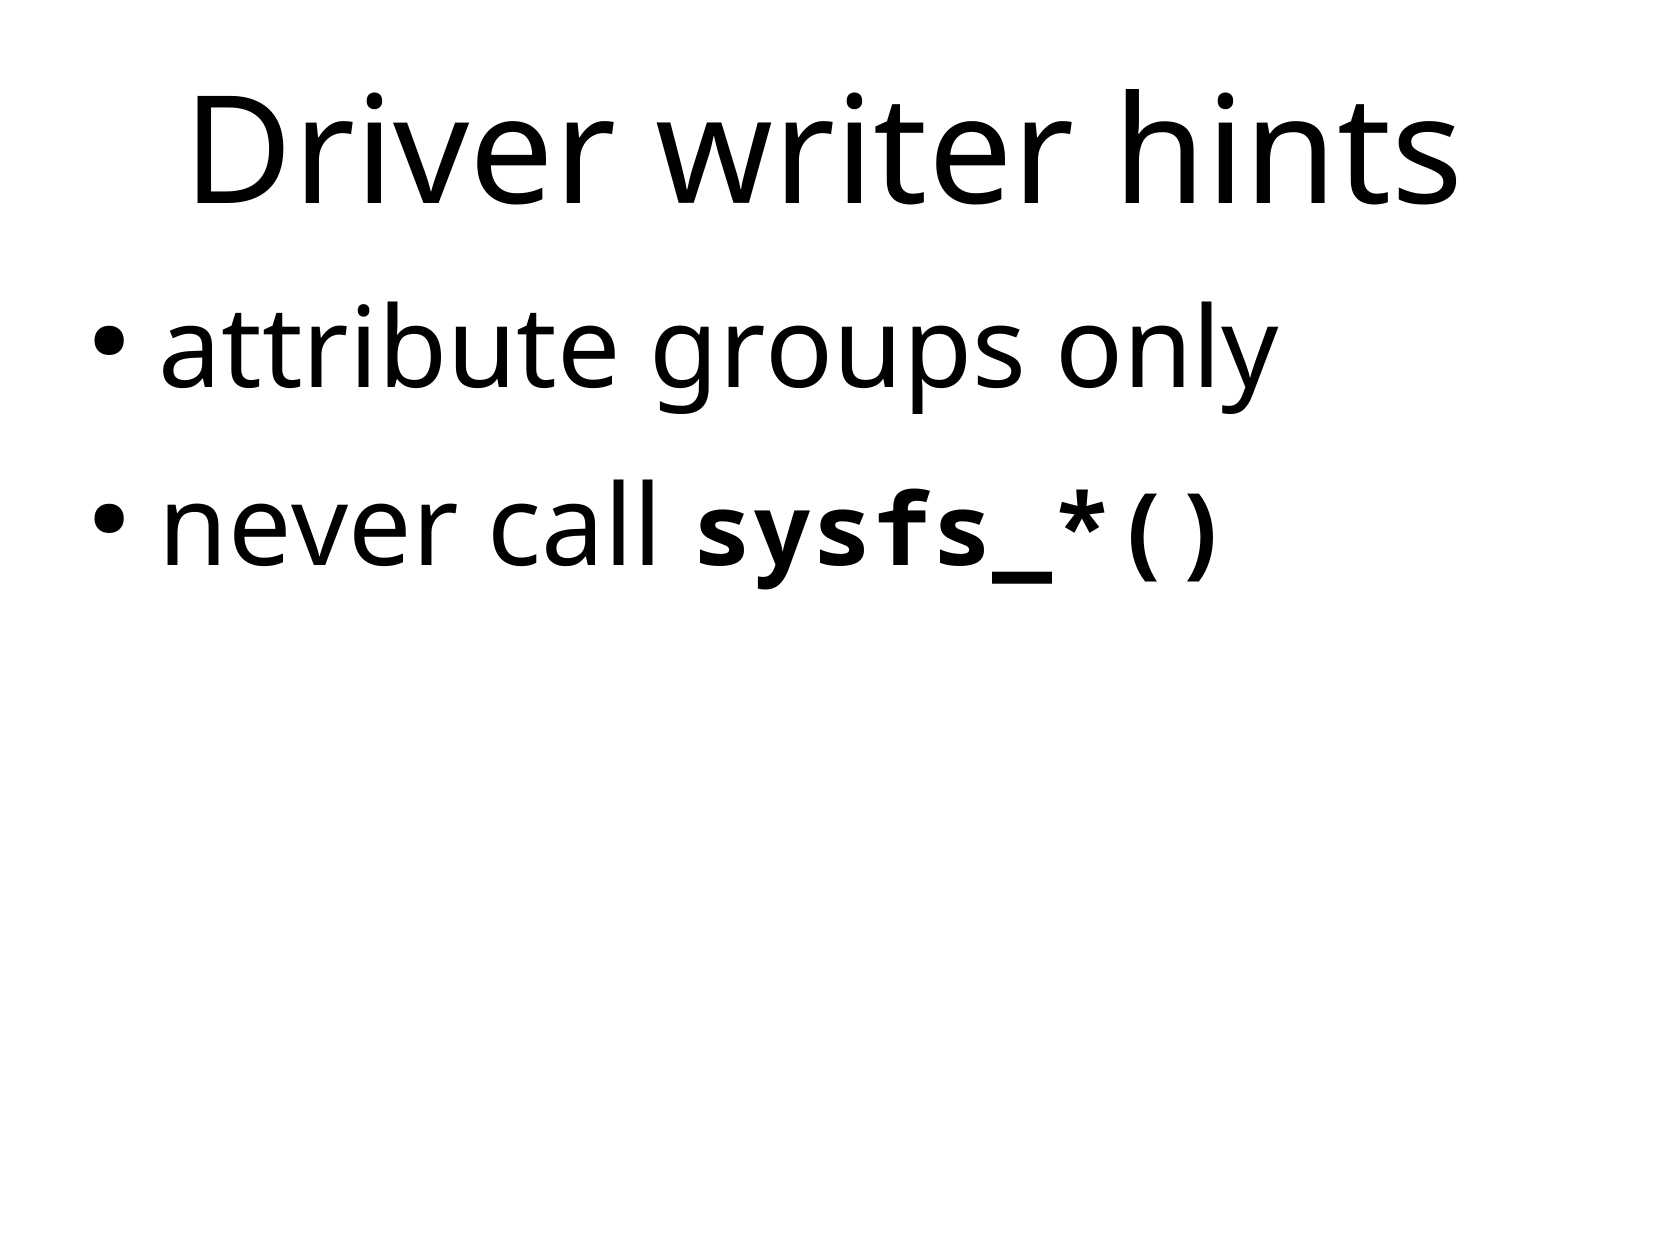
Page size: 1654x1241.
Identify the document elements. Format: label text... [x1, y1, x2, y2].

text_box Driver writer hints [0, 35, 1649, 263]
text_box attribute groups only never call sysfs_*() [74, 259, 1648, 1184]
